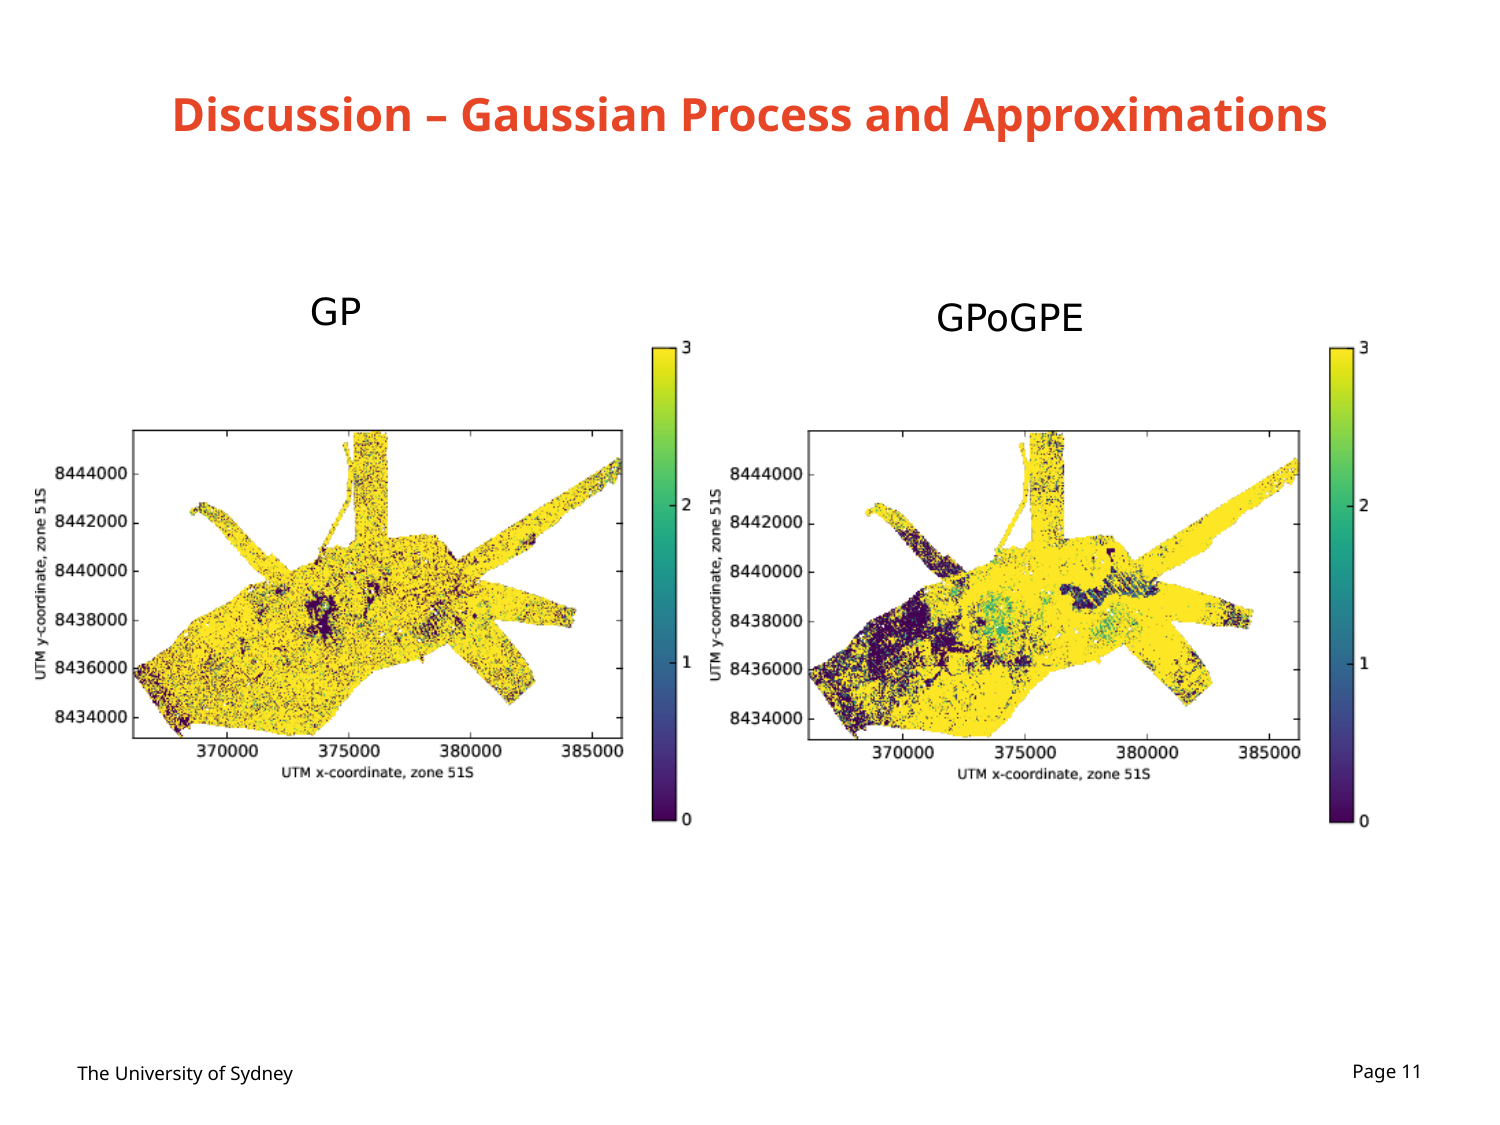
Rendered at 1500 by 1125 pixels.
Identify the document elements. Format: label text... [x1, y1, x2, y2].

picture [35, 289, 1500, 882]
text_box GP [295, 283, 532, 342]
title Discussion – Gaussian Process and Approximations [75, 19, 1425, 207]
text_box GPoGPE [921, 289, 1158, 348]
